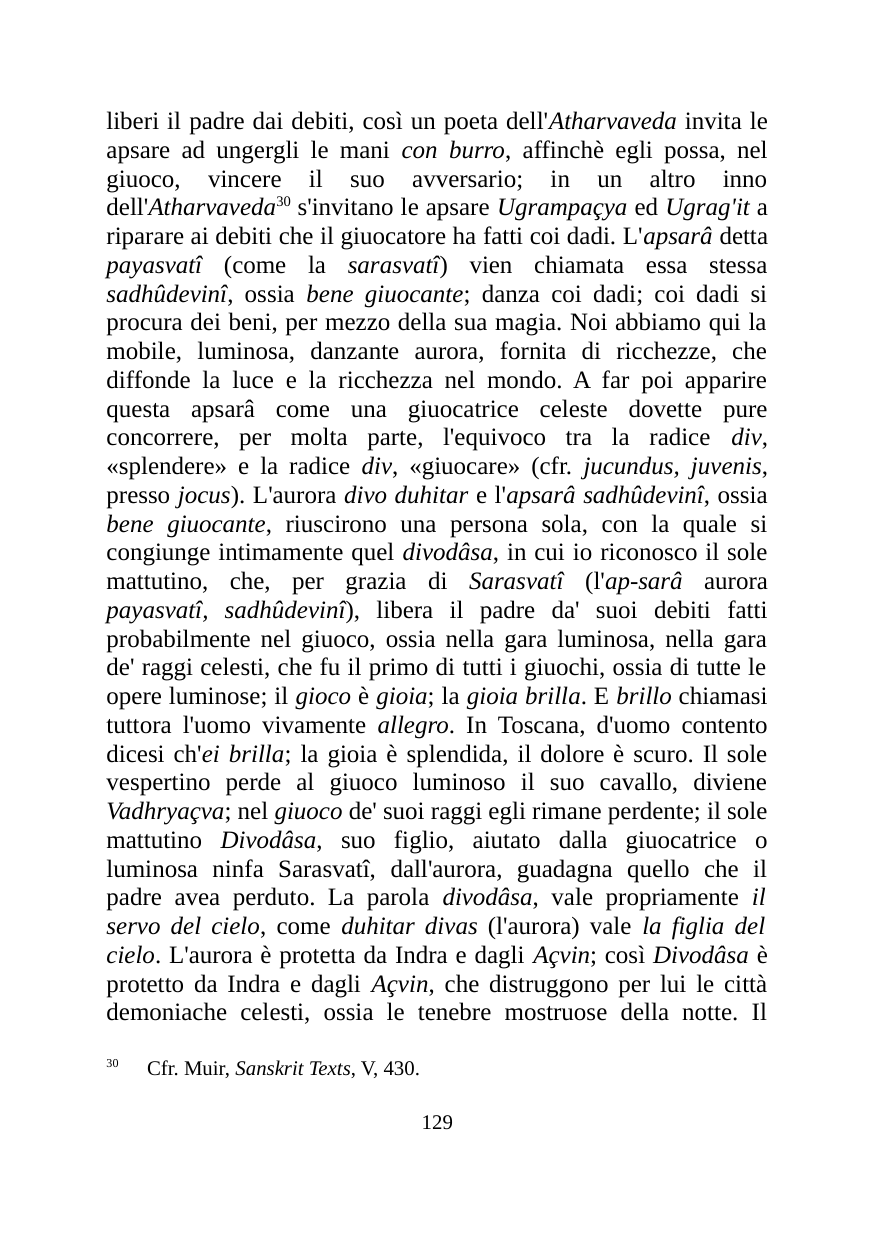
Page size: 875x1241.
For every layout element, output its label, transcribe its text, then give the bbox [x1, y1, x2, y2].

text liberi il padre dai debiti, così un poeta dell'Atharvaveda invita le apsare ad ungergli le mani con burro, affinchè egli possa, nel giuoco, vincere il suo avversario; in un altro inno dell'Atharvaveda s'invitano le apsare Ugrampaçya ed Ugrag'it a riparare ai debiti che il giuocatore ha fatti coi dadi. L'apsarâ detta payasvatî (come la sarasvatî) vien chiamata essa stessa sadhûdevinî, ossia bene giuocante; danza coi dadi; coi dadi si procura dei beni, per mezzo della sua magia. Noi abbiamo qui la mobile, luminosa, danzante aurora, fornita di ricchezze, che diffonde la luce e la ricchezza nel mondo. A far poi apparire questa apsarâ come una giuocatrice celeste dovette pure concorrere, per molta parte, l'equivoco tra la radice div, «splendere» e la radice div, «giuocare» (cfr. jucundus, juvenis, presso jocus). L'aurora divo duhitar e l'apsarâ sadhûdevinî, ossia bene giuocante, riuscirono una persona sola, con la quale si congiunge intimamente quel divodâsa, in cui io riconosco il sole mattutino, che, per grazia di Sarasvatî (l'ap-sarâ aurora payasvatî, sadhûdevinî), libera il padre da' suoi debiti fatti probabilmente nel giuoco, ossia nella gara luminosa, nella gara de' raggi celesti, che fu il primo di tutti i giuochi, ossia di tutte le opere luminose; il gioco è gioia; la gioia brilla. E brillo chiamasi tuttora l'uomo vivamente allegro. In Toscana, d'uomo contento dicesi ch'ei brilla; la gioia è splendida, il dolore è scuro. Il sole vespertino perde al giuoco luminoso il suo cavallo, diviene Vadhryaçva; nel giuoco de' suoi raggi egli rimane perdente; il sole mattutino Divodâsa, suo figlio, aiutato dalla giuocatrice o luminosa ninfa Sarasvatî, dall'aurora, guadagna quello che il padre avea perduto. La parola divodâsa, vale propriamente il servo del cielo, come duhitar divas (l'aurora) vale la figlia del cielo. L'aurora è protetta da Indra e dagli Açvin; così Divodâsa è protetto da Indra e dagli Açvin, che distruggono per lui le città demoniache celesti, ossia le tenebre mostruose della notte. Il [106, 106, 768, 1026]
text Cfr. Muir, Sanskrit Texts, V, 430. [106, 1056, 768, 1080]
